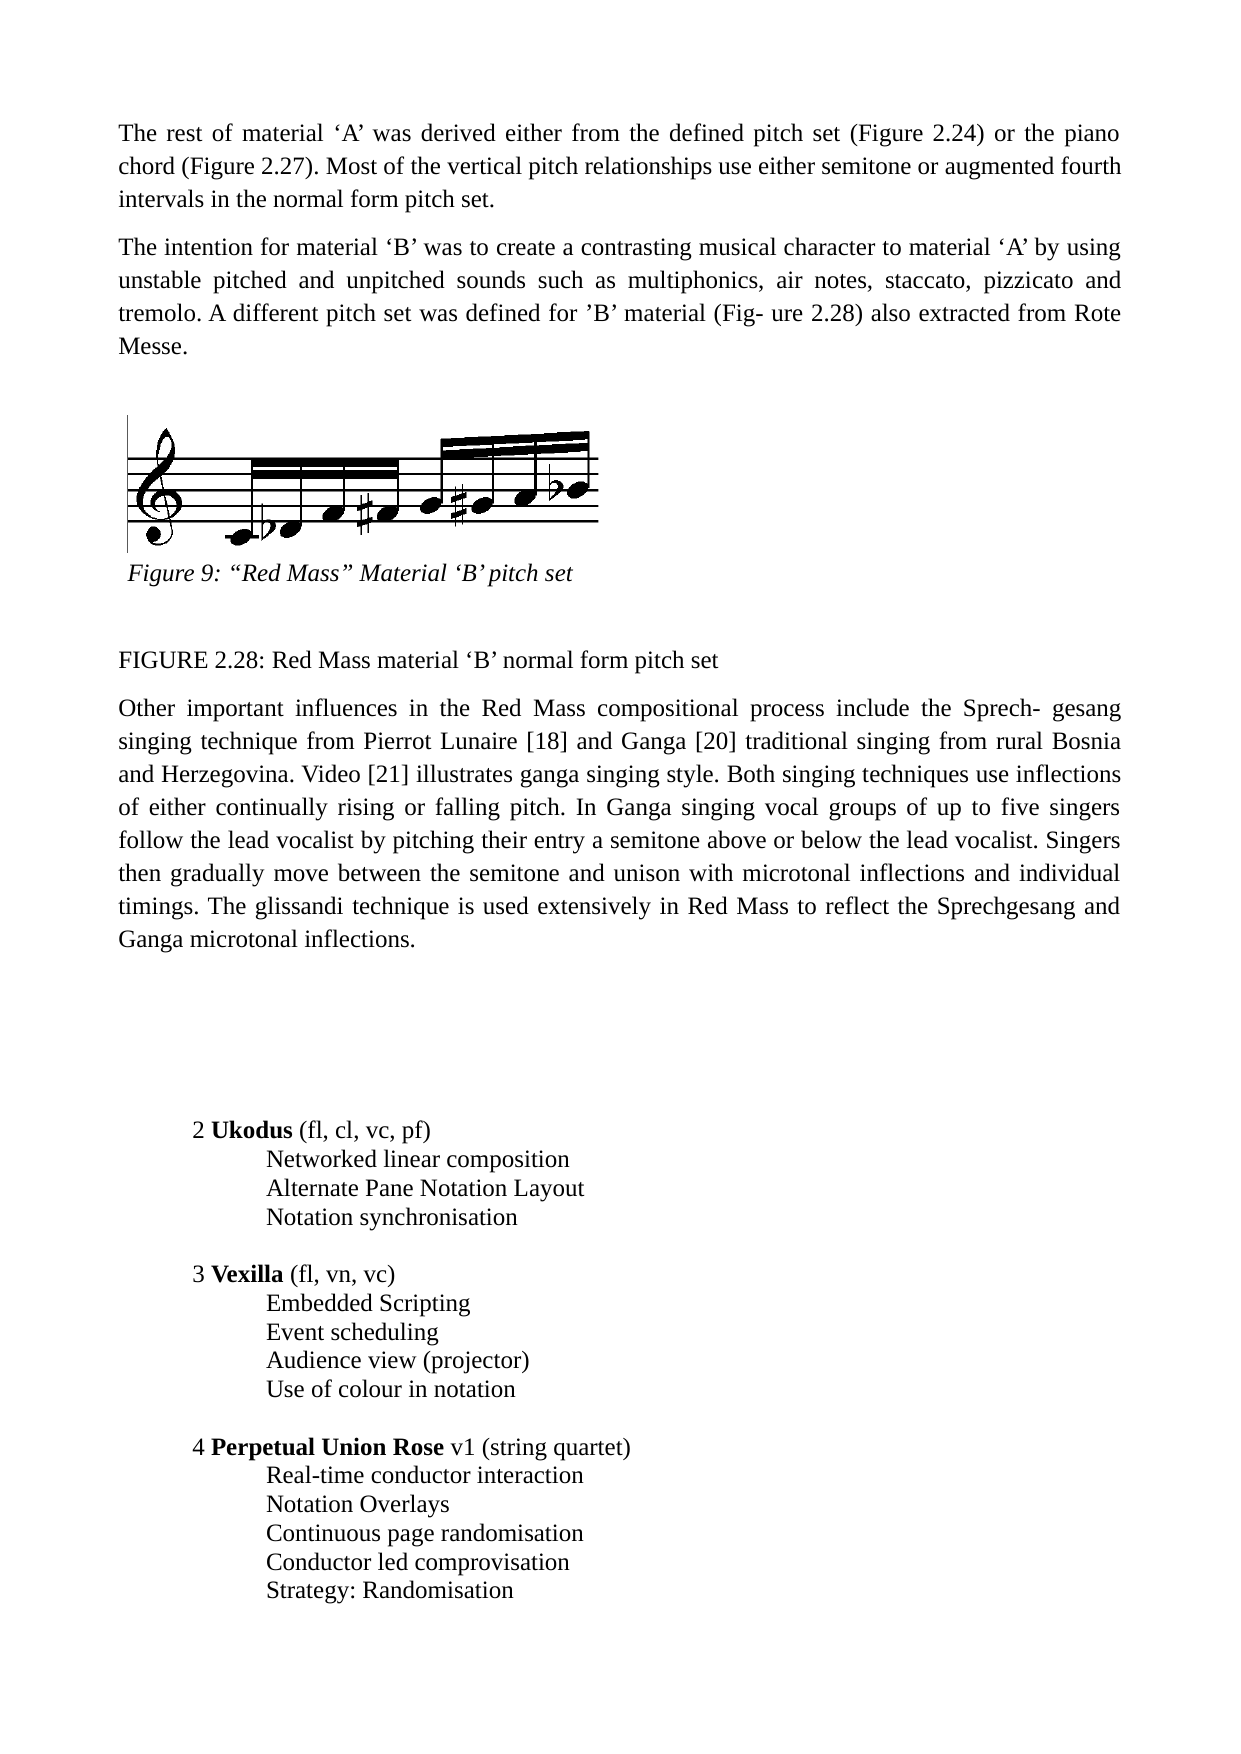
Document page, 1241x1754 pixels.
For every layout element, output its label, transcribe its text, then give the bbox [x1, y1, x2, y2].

text Notation Overlays [192, 1489, 1122, 1518]
text Figure 9: “Red Mass” Material ‘B’ pitch set [127, 553, 645, 587]
text Networked linear composition [192, 1144, 1122, 1173]
text The intention for material ‘B’ was to create a contrasting musical character to material ‘A’ by using unstable pitched and unpitched sounds such as multiphonics, air notes, staccato, pizzicato and tremolo. A different pitch set was defined for ’B’ material (Fig- ure 2.28) also extracted from Rote Messe. [118, 232, 1122, 359]
text Event scheduling [192, 1317, 1122, 1345]
text Notation synchronisation [192, 1202, 1122, 1230]
text 3 Vexilla (fl, vn, vc) [192, 1259, 1122, 1288]
text Audience view (projector) [192, 1345, 1122, 1374]
text 2 Ukodus (fl, cl, vc, pf) [192, 1115, 1122, 1144]
text Other important influences in the Red Mass compositional process include the Sprech- gesang singing technique from Pierrot Lunaire [18] and Ganga [20] traditional singing from rural Bosnia and Herzegovina. Video [21] illustrates ganga singing style. Both singing techniques use inflections of either continually rising or falling pitch. In Ganga singing vocal groups of up to five singers follow the lead vocalist by pitching their entry a semitone above or below the lead vocalist. Singers then gradually move between the semitone and unison with microtonal inflections and individual timings. The glissandi technique is used extensively in Red Mass to reflect the Sprechgesang and Ganga microtonal inflections. [118, 693, 1122, 953]
text FIGURE 2.28: Red Mass material ‘B’ normal form pitch set [118, 645, 1122, 674]
text Strategy: Randomisation [192, 1575, 1122, 1604]
text Alternate Pane Notation Layout [192, 1173, 1122, 1202]
text Embedded Scripting [192, 1288, 1122, 1317]
text Continuous page randomisation [192, 1518, 1122, 1547]
text Real-time conductor interaction [192, 1460, 1122, 1489]
text Conductor led comprovisation [192, 1547, 1122, 1575]
picture [127, 415, 599, 553]
text 4 Perpetual Union Rose v1 (string quartet) [192, 1432, 1122, 1460]
text The rest of material ‘A’ was derived either from the defined pitch set (Figure 2.24) or the piano chord (Figure 2.27). Most of the vertical pitch relationships use either semitone or augmented fourth intervals in the normal form pitch set. [118, 118, 1122, 213]
text Use of colour in notation [192, 1374, 1122, 1403]
